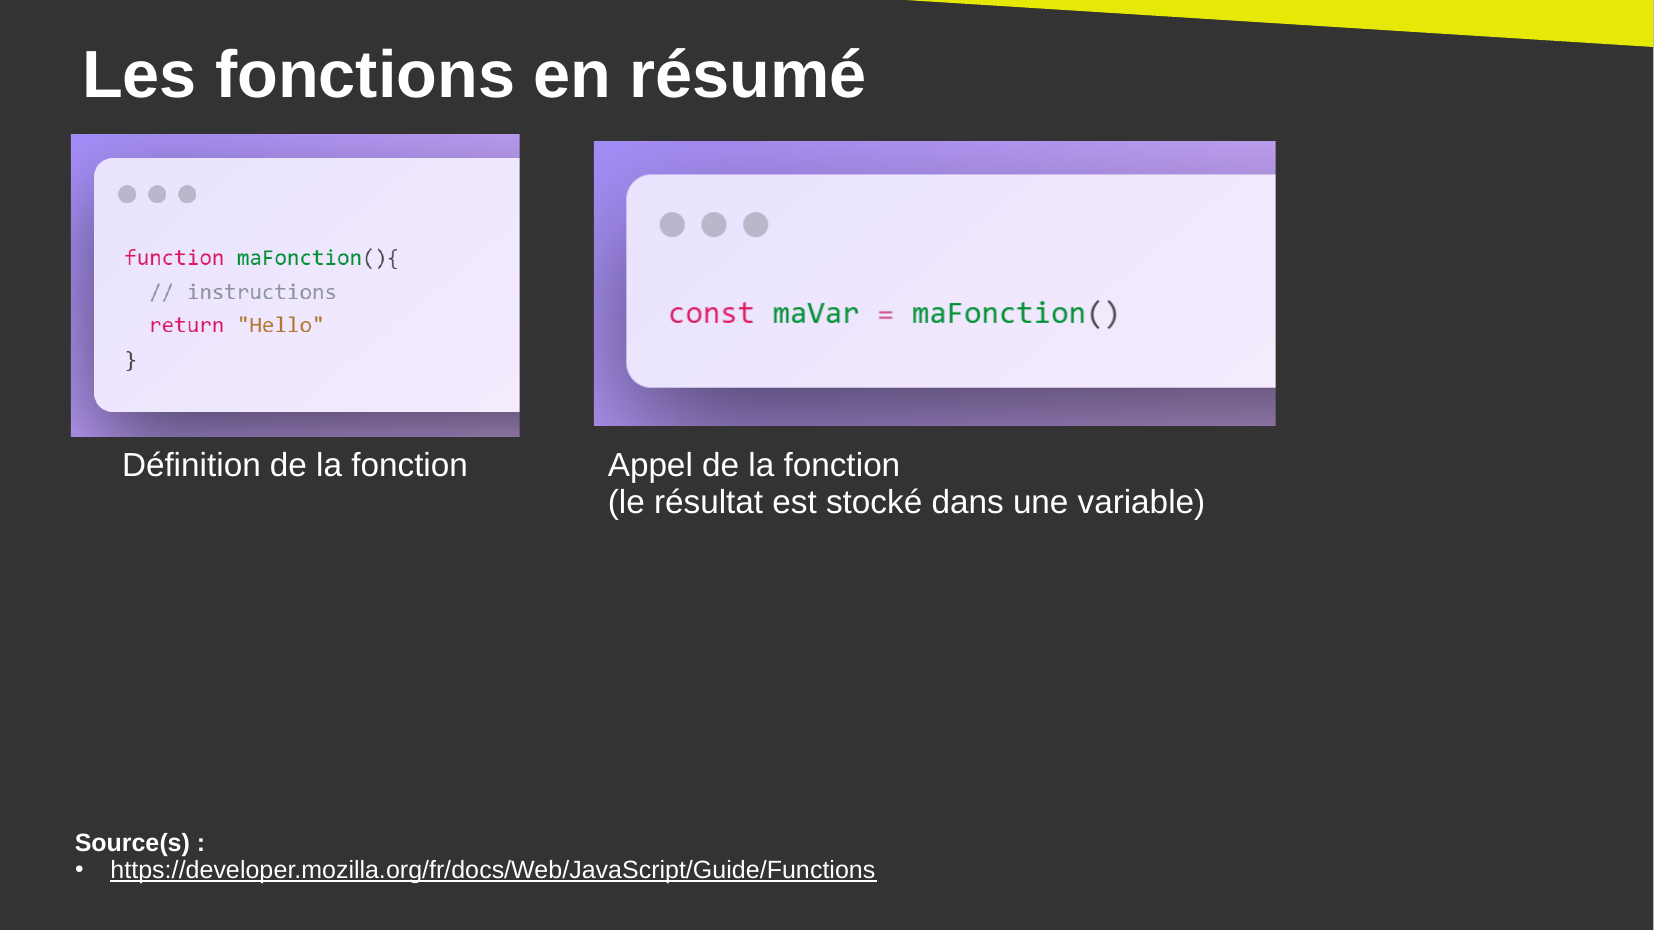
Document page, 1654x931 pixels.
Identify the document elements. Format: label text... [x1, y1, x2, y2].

picture [70, 134, 520, 438]
text_box Définition de la fonction [70, 439, 520, 497]
text_box [905, 0, 1654, 48]
title Les fonctions en résumé [82, 37, 1571, 114]
text_box Appel de la fonction (le résultat est stocké dans une variable) [593, 439, 1279, 532]
text_box Source(s) : https://developer.mozilla.org/fr/docs/Web/JavaScript/Guide/Functions [60, 820, 1583, 892]
picture [593, 141, 1276, 426]
